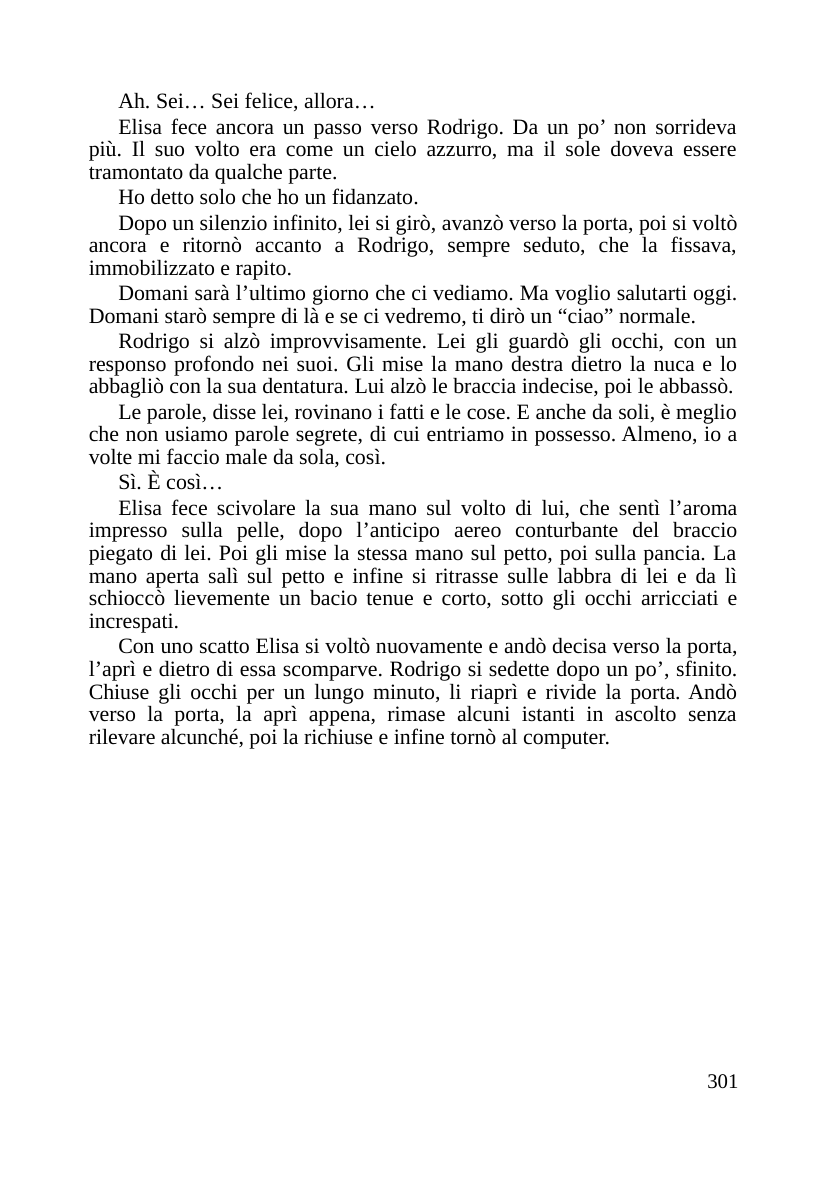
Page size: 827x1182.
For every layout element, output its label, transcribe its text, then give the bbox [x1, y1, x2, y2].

text Dopo un silenzio infinito, lei si girò, avanzò verso la porta, poi si voltò ancora e ritornò accanto a Rodrigo, sempre seduto, che la fissava, immobilizzato e rapito. [88, 209, 738, 280]
text Ah. Sei… Sei felice, allora… [88, 88, 738, 114]
text Con uno scatto Elisa si voltò nuovamente e andò decisa verso la porta, l’aprì e dietro di essa scomparve. Rodrigo si sedette dopo un po’, sfinito. Chiuse gli occhi per un lungo minuto, li riaprì e rivide la porta. Andò verso la porta, la aprì appena, rimase alcuni istanti in ascolto senza rilevare alcunché, poi la richiuse e infine tornò al computer. [88, 633, 738, 749]
text Sì. È così… [88, 469, 738, 494]
text Domani sarà l’ultimo giorno che ci vediamo. Ma voglio salutarti oggi. Domani starò sempre di là e se ci vedremo, ti dirò un “ciao” normale. [88, 280, 738, 328]
text Rodrigo si alzò improvvisamente. Lei gli guardò gli occhi, con un responso profondo nei suoi. Gli mise la mano destra dietro la nuca e lo abbagliò con la sua dentatura. Lui alzò le braccia indecise, poi le abbassò. [88, 328, 738, 399]
text Ho detto solo che ho un fidanzato. [88, 184, 738, 209]
text Elisa fece ancora un passo verso Rodrigo. Da un po’ non sorrideva più. Il suo volto era come un cielo azzurro, ma il sole doveva essere tramontato da qualche parte. [88, 114, 738, 184]
text Elisa fece scivolare la sua mano sul volto di lui, che sentì l’aroma impresso sulla pelle, dopo l’anticipo aereo conturbante del braccio piegato di lei. Poi gli mise la stessa mano sul petto, poi sulla pancia. La mano aperta salì sul petto e infine si ritrasse sulle labbra di lei e da lì schioccò lievemente un bacio tenue e corto, sotto gli occhi arricciati e increspati. [88, 494, 738, 633]
text Le parole, disse lei, rovinano i fatti e le cose. E anche da soli, è meglio che non usiamo parole segrete, di cui entriamo in possesso. Almeno, io a volte mi faccio male da sola, così. [88, 399, 738, 469]
